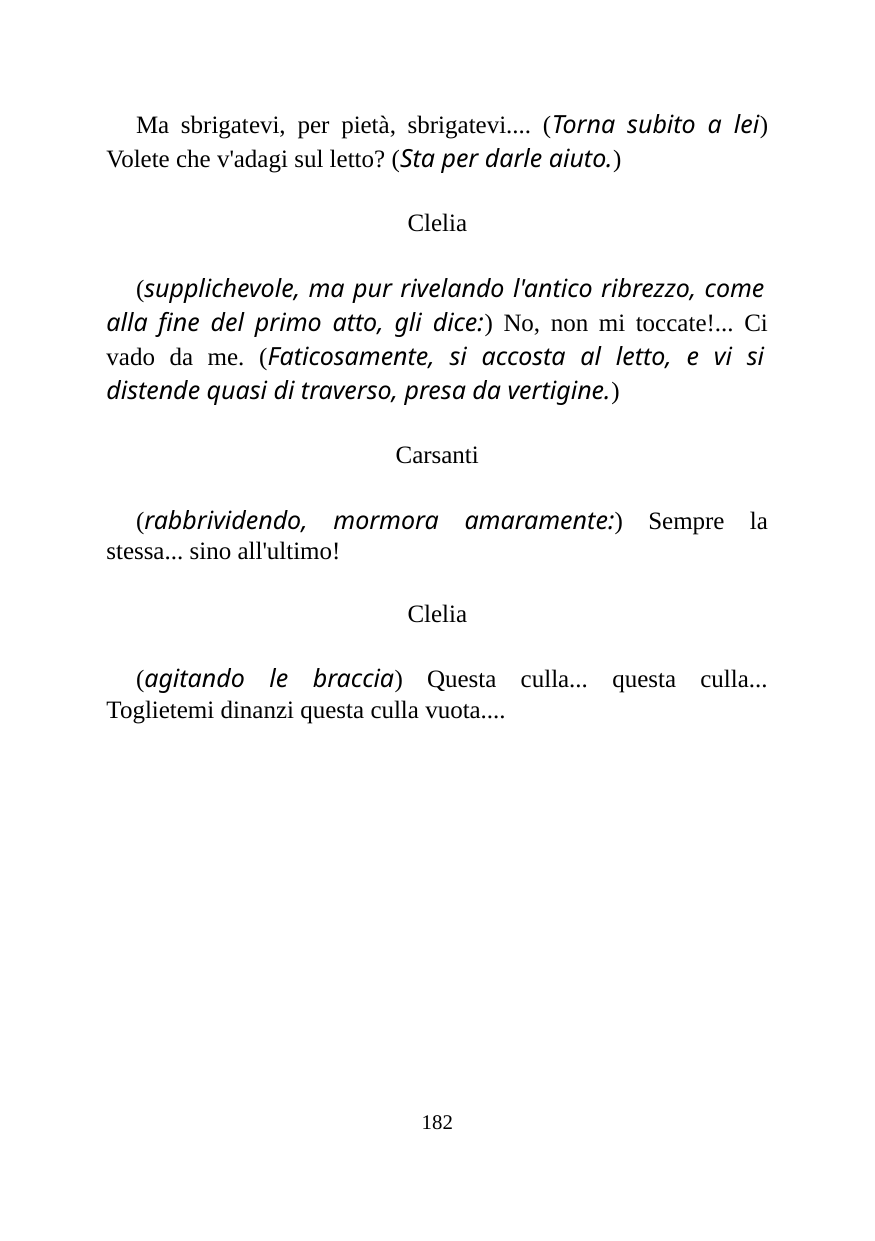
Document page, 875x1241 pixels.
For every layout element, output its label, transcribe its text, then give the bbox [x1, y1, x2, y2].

text Ma sbrigatevi, per pietà, sbrigatevi.... (Torna subito a lei) Volete che v'adagi sul letto? (Sta per darle aiuto.) [106, 106, 768, 174]
text Clelia [106, 208, 768, 237]
text (agitando le braccia) Questa culla... questa culla... Toglietemi dinanzi questa culla vuota.... [106, 661, 768, 724]
text Carsanti [106, 440, 768, 469]
text (rabbrividendo, mormora amaramente:) Sempre la stessa... sino all'ultimo! [106, 502, 768, 565]
text Clelia [106, 599, 768, 627]
text (supplichevole, ma pur rivelando l'antico ribrezzo, come alla fine del primo atto, gli dice:) No, non mi toccate!... Ci vado da me. (Faticosamente, si accosta al letto, e vi si distende quasi di traverso, presa da vertigine.) [106, 270, 768, 406]
